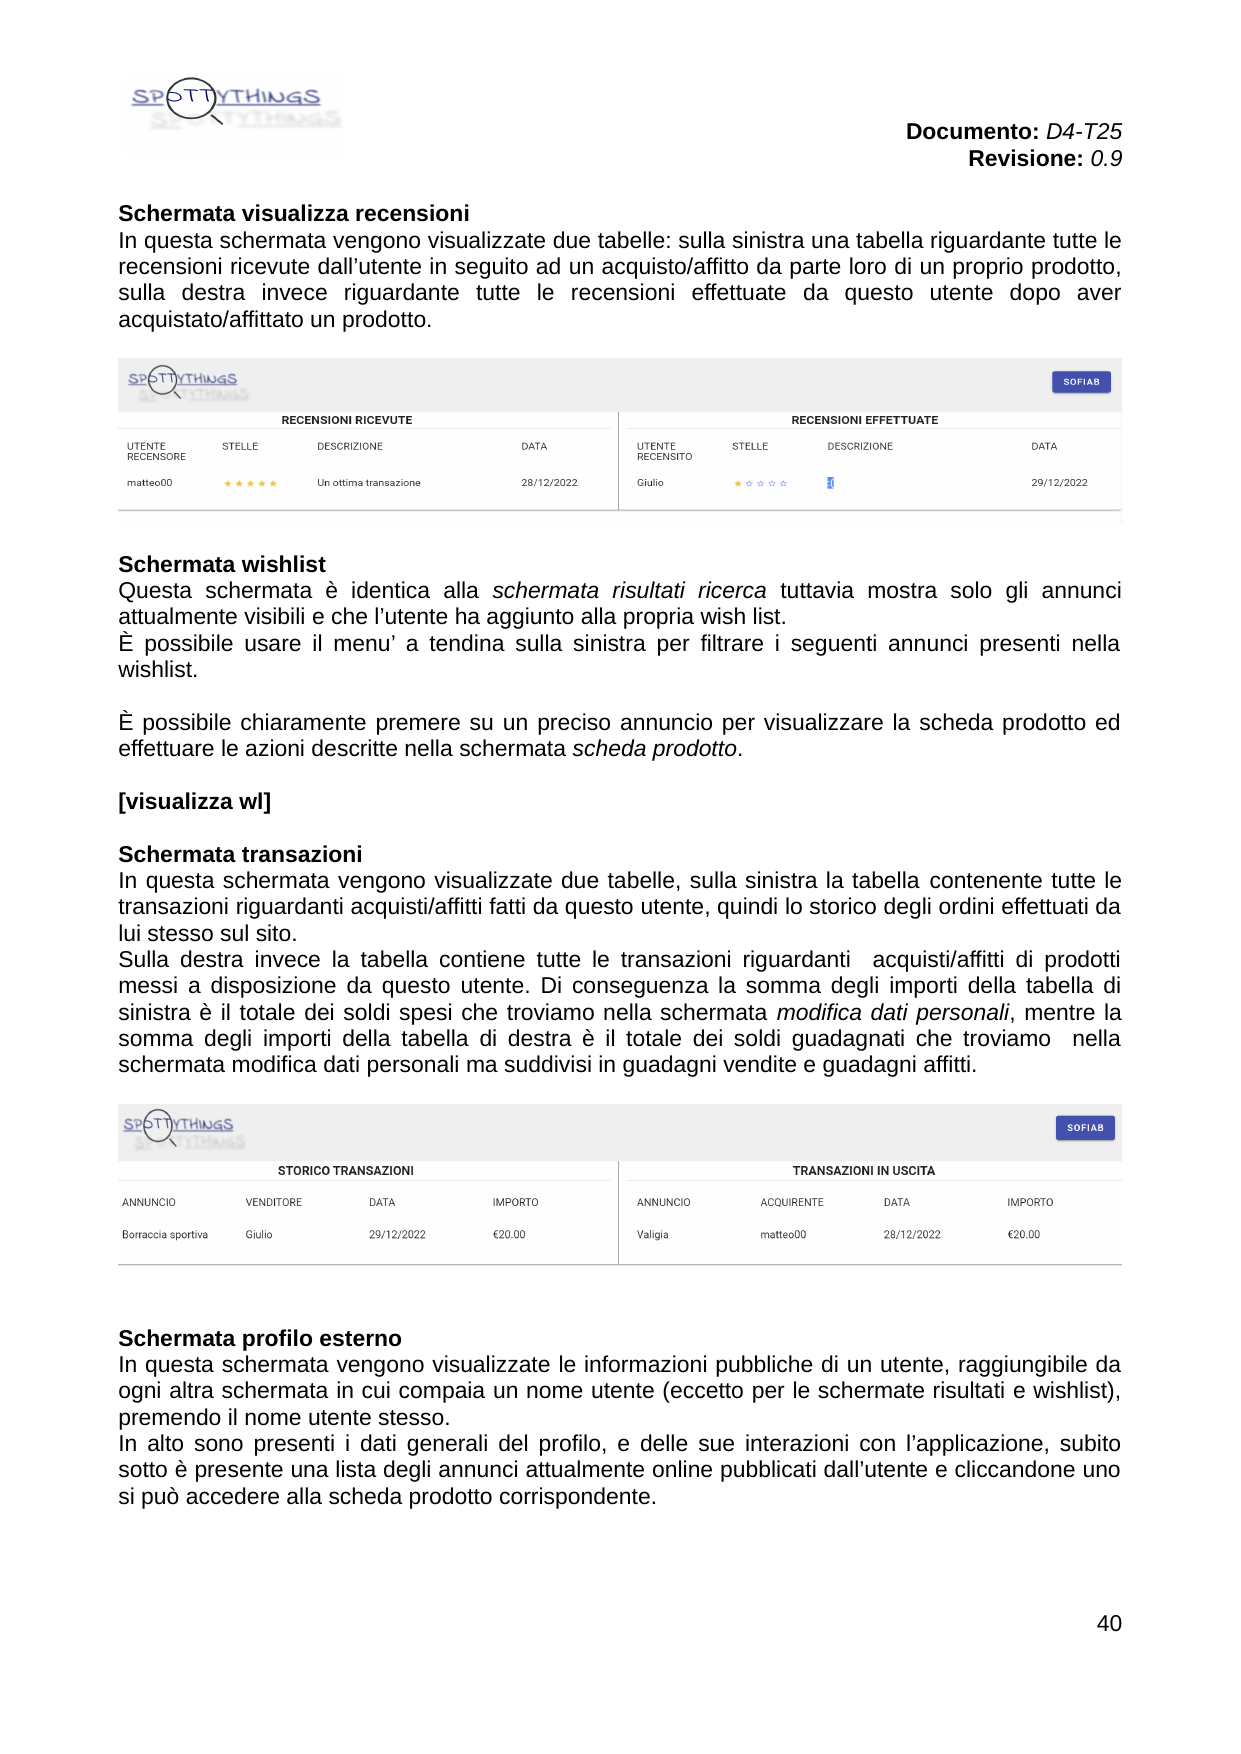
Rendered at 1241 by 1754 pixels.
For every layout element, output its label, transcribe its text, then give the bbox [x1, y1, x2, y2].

text Schermata transazioni [118, 841, 1122, 867]
text In questa schermata vengono visualizzate due tabelle, sulla sinistra la tabella contenente tutte le transazioni riguardanti acquisti/affitti fatti da questo utente, quindi lo storico degli ordini effettuati da lui stesso sul sito. [118, 867, 1122, 946]
text In alto sono presenti i dati generali del profilo, e delle sue interazioni con l’applicazione, subito sotto è presente una lista degli annunci attualmente online pubblicati dall’utente e cliccandone uno si può accedere alla scheda prodotto corrispondente. [118, 1430, 1122, 1509]
picture [118, 1104, 1123, 1272]
picture [123, 73, 345, 156]
text In questa schermata vengono visualizzate due tabelle: sulla sinistra una tabella riguardante tutte le recensioni ricevute dall’utente in seguito ad un acquisto/affitto da parte loro di un proprio prodotto, sulla destra invece riguardante tutte le recensioni effettuate da questo utente dopo aver acquistato/affittato un prodotto. [118, 227, 1122, 332]
text Schermata profilo esterno [118, 1324, 1122, 1351]
text È possibile usare il menu’ a tendina sulla sinistra per filtrare i seguenti annunci presenti nella wishlist. [118, 630, 1122, 682]
text Schermata visualizza recensioni [118, 200, 1122, 227]
text Schermata wishlist [118, 551, 1122, 577]
text [visualizza wl] [118, 788, 1122, 814]
text Questa schermata è identica alla schermata risultati ricerca tuttavia mostra solo gli annunci attualmente visibili e che l’utente ha aggiunto alla propria wish list. [118, 577, 1122, 630]
picture [118, 358, 1123, 525]
text È possibile chiaramente premere su un preciso annuncio per visualizzare la scheda prodotto ed effettuare le azioni descritte nella schermata scheda prodotto. [118, 709, 1122, 761]
text Sulla destra invece la tabella contiene tutte le transazioni riguardanti acquisti/affitti di prodotti messi a disposizione da questo utente. Di conseguenza la somma degli importi della tabella di sinistra è il totale dei soldi spesi che troviamo nella schermata modifica dati personali, mentre la somma degli importi della tabella di destra è il totale dei soldi guadagnati che troviamo nella schermata modifica dati personali ma suddivisi in guadagni vendite e guadagni affitti. [118, 946, 1122, 1078]
text In questa schermata vengono visualizzate le informazioni pubbliche di un utente, raggiungibile da ogni altra schermata in cui compaia un nome utente (eccetto per le schermate risultati e wishlist), premendo il nome utente stesso. [118, 1351, 1122, 1430]
